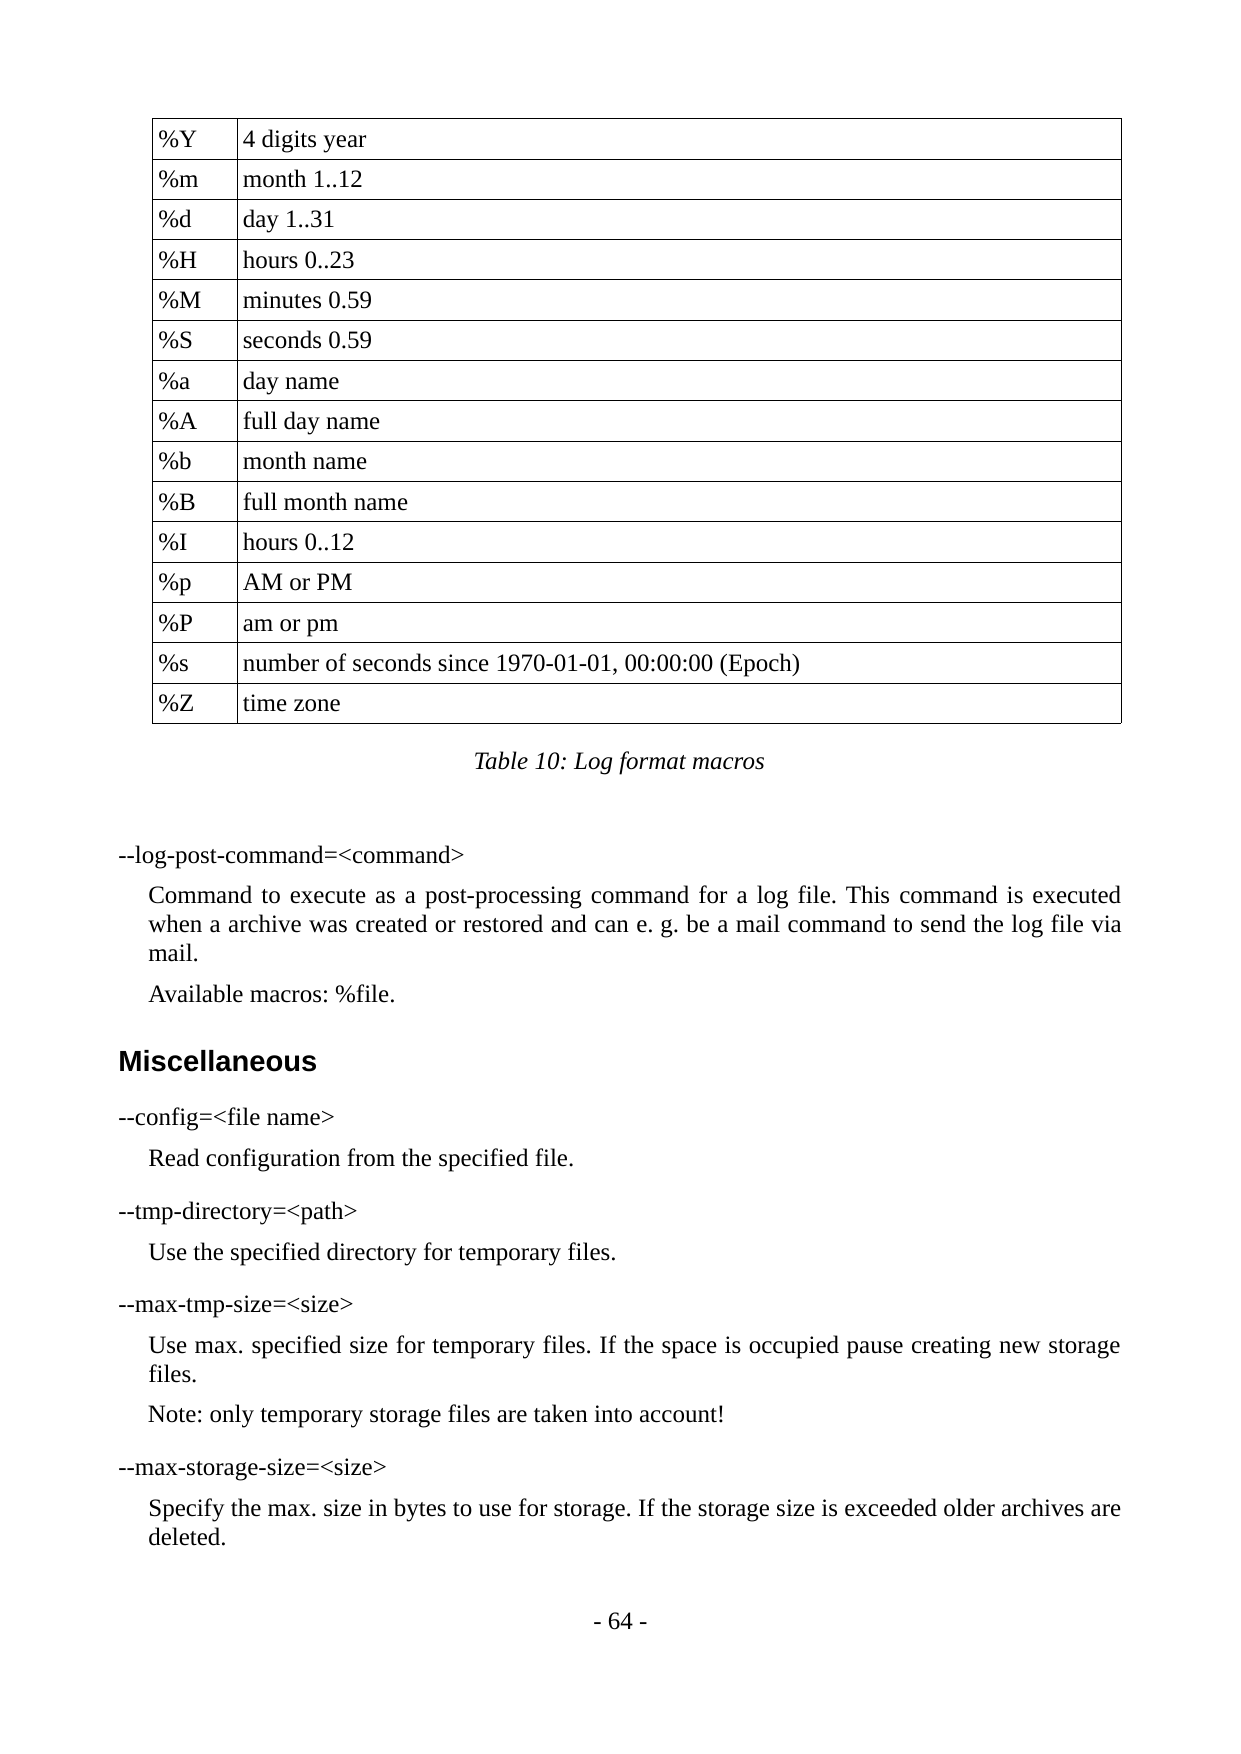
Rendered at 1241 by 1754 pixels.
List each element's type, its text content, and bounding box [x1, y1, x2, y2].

text Available macros: %file. [148, 979, 1122, 1007]
table_cell time zone [238, 684, 1121, 723]
table_cell hours 0..23 [238, 240, 1121, 279]
text Table 10: Log format macros [118, 746, 1122, 775]
table_cell %d [153, 200, 237, 239]
table_cell full day name [238, 401, 1121, 441]
text Specify the max. size in bytes to use for storage. If the storage size is exceeded older archives are deleted. [148, 1493, 1122, 1550]
table_cell month name [238, 442, 1121, 481]
table_cell day 1..31 [238, 200, 1121, 239]
table_cell %S [153, 321, 237, 360]
table_cell %a [153, 361, 237, 400]
table_cell day name [238, 361, 1121, 400]
text Note: only temporary storage files are taken into account! [148, 1399, 1122, 1428]
table_cell %Z [153, 684, 237, 723]
table_cell %A [153, 401, 237, 441]
text Use the specified directory for temporary files. [148, 1237, 1122, 1265]
subtitle Miscellaneous [118, 1044, 1122, 1078]
table_cell hours 0..12 [238, 522, 1121, 562]
table_cell %I [153, 522, 237, 562]
table_cell %b [153, 442, 237, 481]
table_cell am or pm [238, 603, 1121, 642]
table_cell %m [153, 160, 237, 199]
title --config=<file name> [118, 1102, 1122, 1131]
text Command to execute as a post-processing command for a log file. This command is executed when a archive was created or restored and can e. g. be a mail command to send the log file via mail. [148, 880, 1122, 967]
text Read configuration from the specified file. [148, 1143, 1122, 1172]
table_cell %p [153, 563, 237, 602]
text Use max. specified size for temporary files. If the space is occupied pause creating new storage files. [148, 1330, 1122, 1387]
table_header 4 digits year [238, 119, 1121, 158]
table_cell number of seconds since 1970-01-01, 00:00:00 (Epoch) [238, 643, 1121, 682]
title --max-storage-size=<size> [118, 1452, 1122, 1481]
table_cell %H [153, 240, 237, 279]
table_cell %M [153, 280, 237, 320]
title --tmp-directory=<path> [118, 1196, 1122, 1224]
title --log-post-command=<command> [118, 840, 1122, 868]
table_cell month 1..12 [238, 160, 1121, 199]
table_cell AM or PM [238, 563, 1121, 602]
title --max-tmp-size=<size> [118, 1289, 1122, 1318]
table_cell minutes 0.59 [238, 280, 1121, 320]
table_cell %s [153, 643, 237, 682]
table_cell %B [153, 482, 237, 521]
table_cell full month name [238, 482, 1121, 521]
table_cell %P [153, 603, 237, 642]
table_cell seconds 0.59 [238, 321, 1121, 360]
table_header %Y [153, 119, 237, 158]
